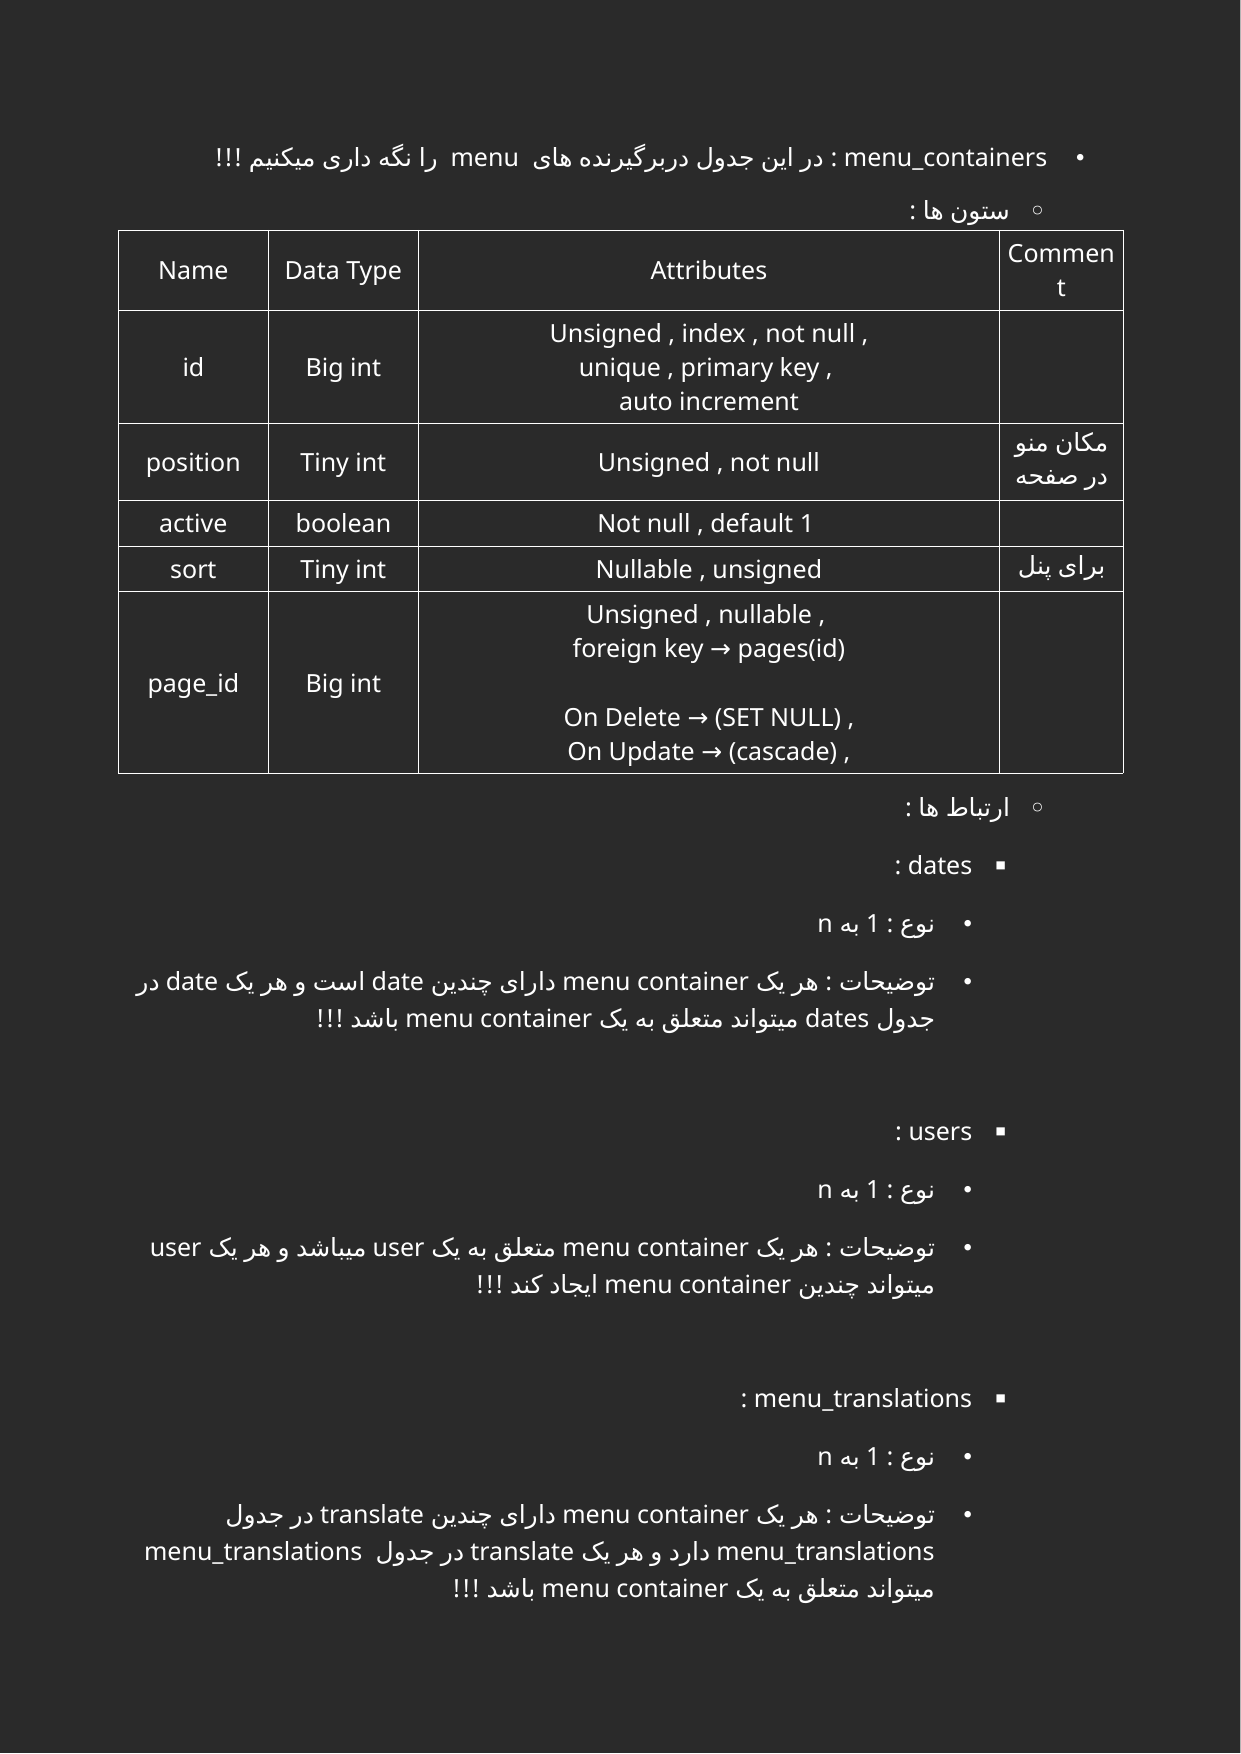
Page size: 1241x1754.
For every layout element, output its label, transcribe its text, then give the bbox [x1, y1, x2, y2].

list نوع : 1 به n [118, 1438, 972, 1475]
table_cell Nullable , unsigned [419, 547, 999, 591]
table_header Comment [1000, 231, 1123, 309]
table_cell Not null , default 1 [419, 501, 999, 546]
table_cell page_id [119, 592, 268, 773]
table_cell active [119, 501, 268, 546]
list ستون ها :‌ [118, 197, 1047, 230]
table_cell sort [119, 547, 268, 591]
table_cell مکان منو در صفحه [1000, 424, 1123, 500]
list menu_translations : [118, 1380, 1010, 1417]
table_cell id [119, 311, 268, 423]
list توضیحات :‌ هر یک menu container دارای چندین translate در جدول menu_translations دارد و هر یک translate در جدول menu_translations میتواند متعلق به یک menu container باشد !!! [118, 1496, 972, 1607]
table_cell Tiny int [269, 547, 418, 591]
table_cell position [119, 424, 268, 500]
table_cell Unsigned , not null [419, 424, 999, 500]
list نوع : 1 به n [118, 1172, 972, 1209]
table_header Name [119, 231, 268, 309]
table_header Data Type [269, 231, 418, 309]
table_cell Tiny int [269, 424, 418, 500]
list users : [118, 1114, 1010, 1151]
list توضیحات :‌ هر یک menu container دارای چندین date است و هر یک date در جدول dates میتواند متعلق به یک menu container باشد !!! [118, 964, 972, 1038]
table_cell [1000, 592, 1123, 773]
table_cell Unsigned , nullable , foreign key → pages(id) On Delete → (SET NULL) , On Update → (cascade) , [419, 592, 999, 773]
list توضیحات :‌ هر یک menu container متعلق به یک user میباشد و هر یک user میتواند چندین menu container ایجاد کند !!! [118, 1230, 972, 1304]
table_header Attributes [419, 231, 999, 309]
list نوع : 1 به n [118, 906, 972, 943]
table_cell boolean [269, 501, 418, 546]
table_cell [1000, 311, 1123, 423]
table_cell [1000, 501, 1123, 546]
list dates : [118, 848, 1010, 885]
table_cell Big int [269, 592, 418, 773]
table_cell Unsigned , index , not null , unique , primary key , auto increment [419, 311, 999, 423]
table_cell برای پنل [1000, 547, 1123, 591]
table_cell Big int [269, 311, 418, 423]
list ارتباط ها : [118, 794, 1047, 827]
list menu_containers : در این جدول دربرگیرنده های menu را نگه داری میکنیم !!! [118, 139, 1085, 176]
